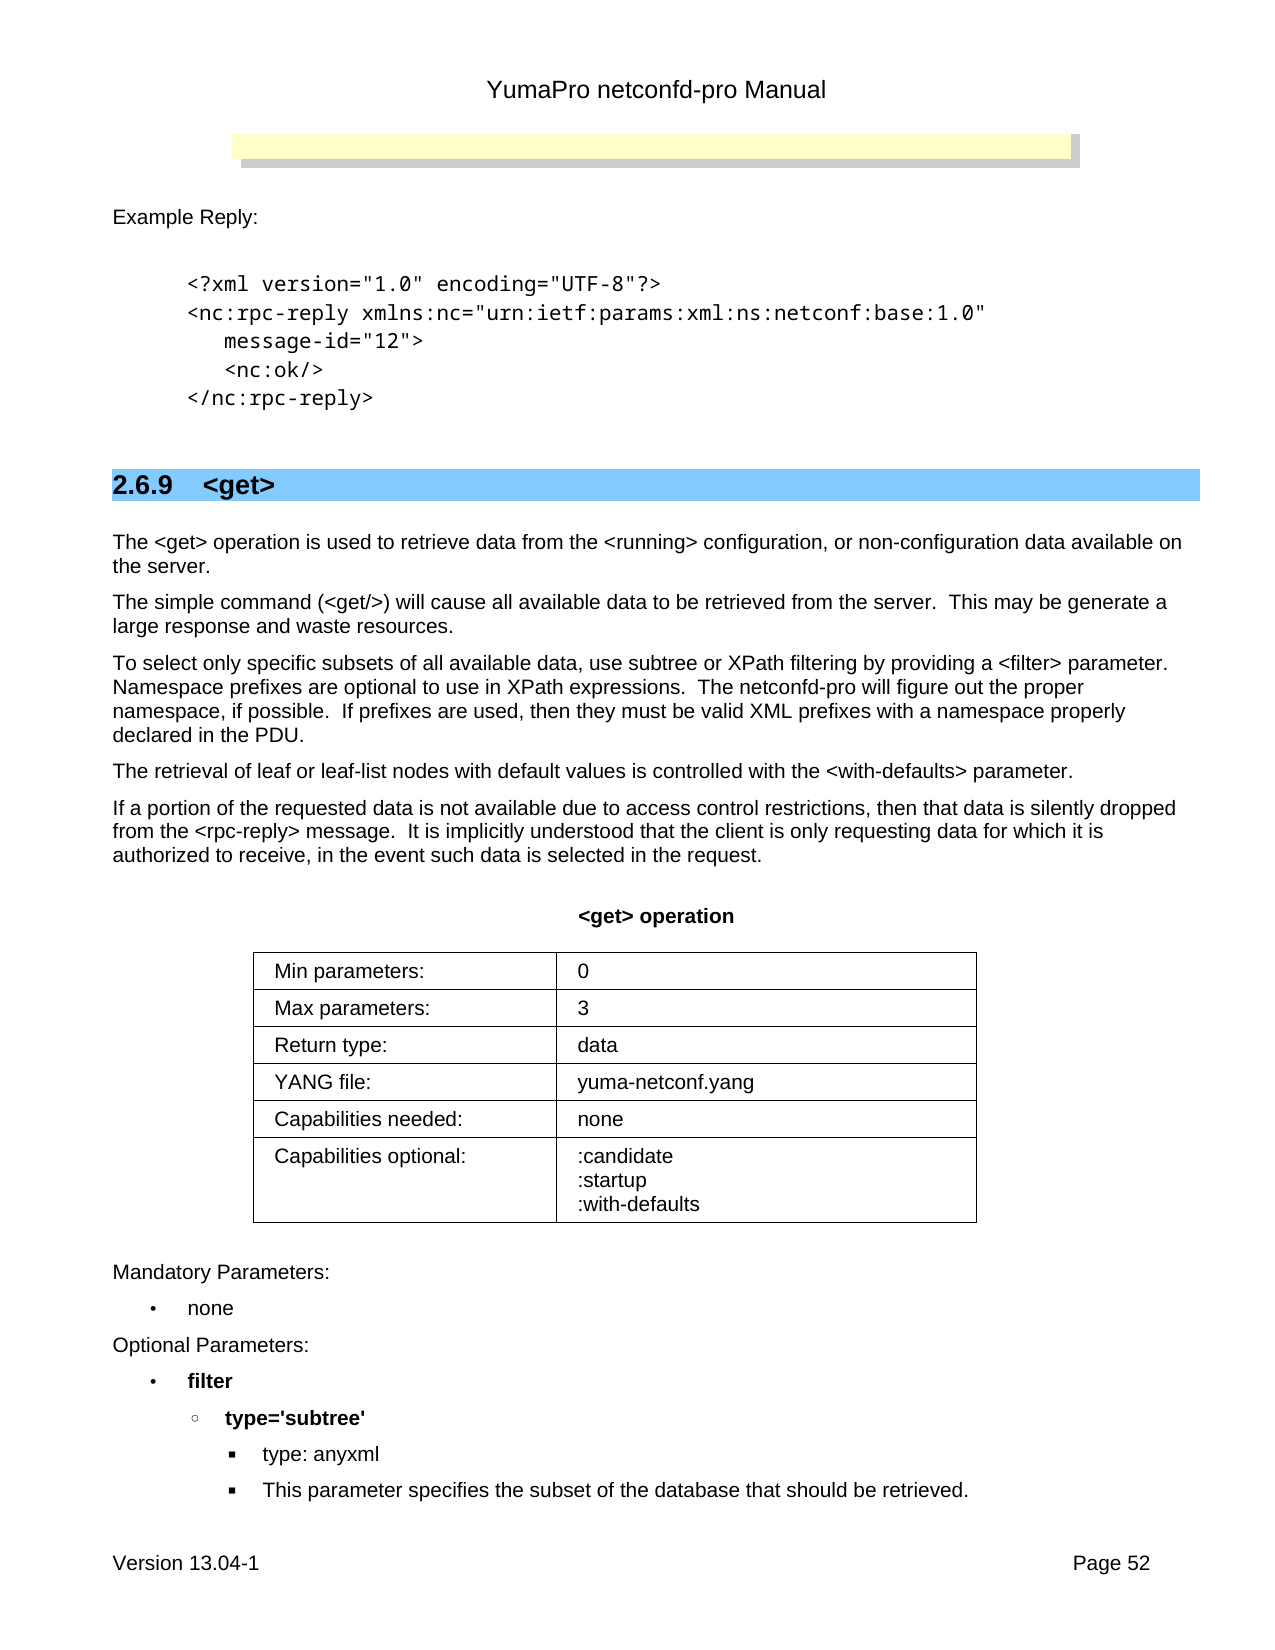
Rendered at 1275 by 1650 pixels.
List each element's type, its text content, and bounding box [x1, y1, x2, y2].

table_cell data [557, 1027, 976, 1063]
list type: anyxml [225, 1442, 1200, 1466]
text message-id="12"> [186, 326, 1200, 355]
text To select only specific subsets of all available data, use subtree or XPath filtering by providing a <filter> parameter. Namespace prefixes are optional to use in XPath expressions. The netconfd-pro will figure out the proper namespace, if possible. If prefixes are used, then they must be valid XML prefixes with a namespace properly declared in the PDU. [112, 651, 1200, 746]
text The <get> operation is used to retrieve data from the <running> configuration, or non-configuration data available on the server. [112, 530, 1200, 578]
subtitle <get> [112, 469, 1200, 501]
table_header Min parameters: [254, 953, 556, 989]
text Optional Parameters: [112, 1332, 1200, 1356]
table_cell Return type: [254, 1027, 556, 1063]
table_cell Capabilities needed: [254, 1101, 556, 1137]
text <?xml version="1.0" encoding="UTF-8"?> [186, 269, 1200, 298]
table_cell Max parameters: [254, 990, 556, 1026]
list type='subtree' [187, 1405, 1200, 1429]
text The simple command (<get/>) will cause all available data to be retrieved from the server. This may be generate a large response and waste resources. [112, 590, 1200, 638]
table_cell 3 [557, 990, 976, 1026]
subtitle <get> operation [127, 904, 1185, 928]
list filter [150, 1369, 1200, 1393]
table_header 0 [557, 953, 976, 989]
text If a portion of the requested data is not available due to access control restrictions, then that data is silently dropped from the <rpc-reply> message. It is implicitly understood that the client is only requesting data for which it is authorized to receive, in the event such data is selected in the request. [112, 795, 1200, 867]
table_cell :candidate :startup :with-defaults [557, 1138, 976, 1222]
text <nc:rpc-reply xmlns:nc="urn:ietf:params:xml:ns:netconf:base:1.0" [186, 298, 1200, 326]
text Mandatory Parameters: [112, 1259, 1200, 1283]
table_cell YANG file: [254, 1064, 556, 1100]
table_cell none [557, 1101, 976, 1137]
text The retrieval of leaf or leaf-list nodes with default values is controlled with the <with-defaults> parameter. [112, 759, 1200, 783]
table_cell yuma-netconf.yang [557, 1064, 976, 1100]
table_cell Capabilities optional: [254, 1138, 556, 1222]
text <nc:ok/> [186, 355, 1200, 383]
list none [150, 1296, 1200, 1320]
text </nc:rpc-reply> [186, 383, 1200, 412]
list This parameter specifies the subset of the database that should be retrieved. [225, 1478, 1200, 1502]
text Example Reply: [112, 205, 1200, 229]
